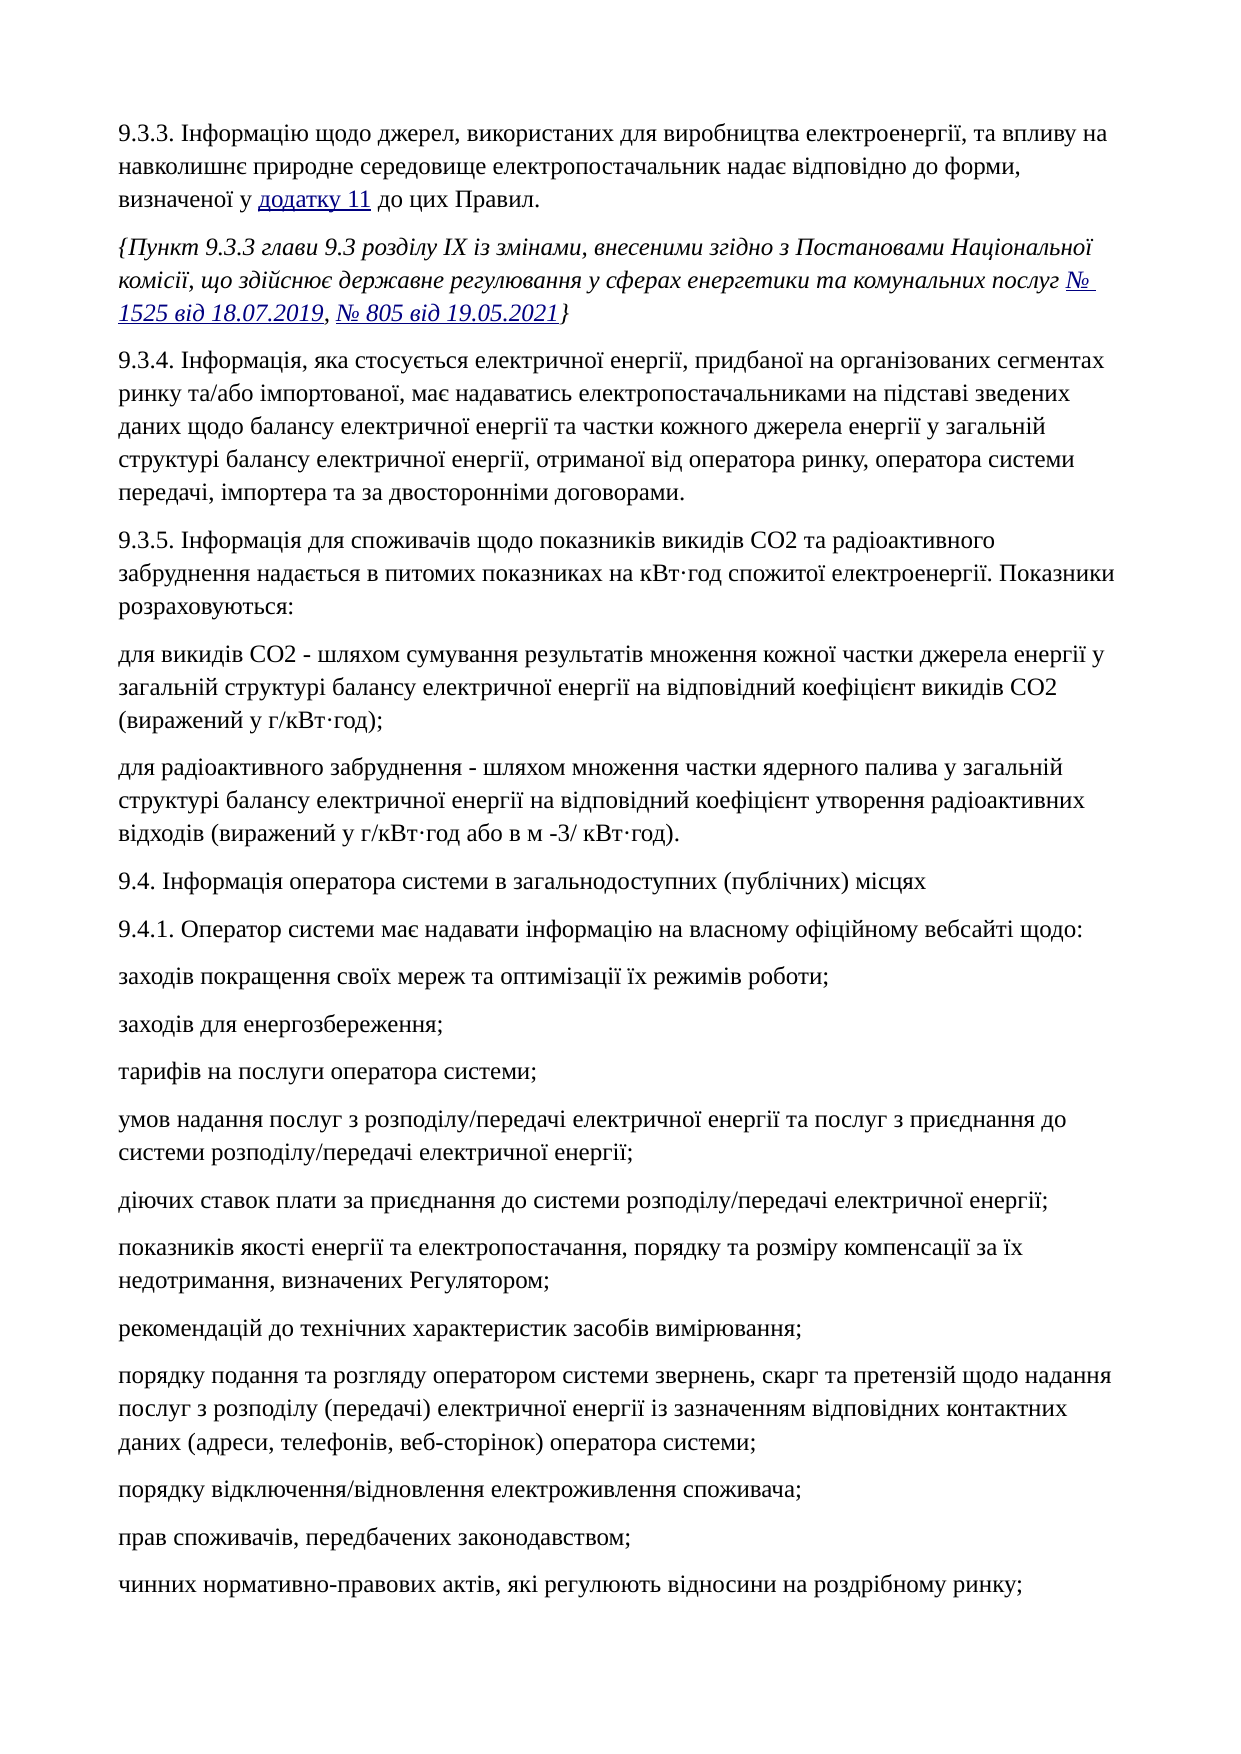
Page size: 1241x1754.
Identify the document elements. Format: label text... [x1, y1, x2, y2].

text заходів покращення своїх мереж та оптимізації їх режимів роботи; [118, 961, 1122, 990]
text прав споживачів, передбачених законодавством; [118, 1522, 1122, 1551]
text порядку відключення/відновлення електроживлення споживача; [118, 1474, 1122, 1503]
text чинних нормативно-правових актів, які регулюють відносини на роздрібному ринку; [118, 1569, 1122, 1598]
text 9.4.1. Оператор системи має надавати інформацію на власному офіційному вебсайті щодо: [118, 914, 1122, 942]
text 9.3.3. Інформацію щодо джерел, використаних для виробництва електроенергії, та впливу на навколишнє природне середовище електропостачальник надає відповідно до форми, визначеної у додатку 11 до цих Правил. [118, 118, 1122, 213]
text тарифів на послуги оператора системи; [118, 1056, 1122, 1085]
text 9.4. Інформація оператора системи в загальнодоступних (публічних) місцях [118, 866, 1122, 895]
text для радіоактивного забруднення - шляхом множення частки ядерного палива у загальній структурі балансу електричної енергії на відповідний коефіцієнт утворення радіоактивних відходів (виражений у г/кВт·год або в м -3/ кВт·год). [118, 752, 1122, 847]
text заходів для енергозбереження; [118, 1009, 1122, 1038]
text 9.3.5. Інформація для споживачів щодо показників викидів CO2 та радіоактивного забруднення надається в питомих показниках на кВт·год спожитої електроенергії. Показники розраховуються: [118, 525, 1122, 620]
text 9.3.4. Інформація, яка стосується електричної енергії, придбаної на організованих сегментах ринку та/або імпортованої, має надаватись електропостачальниками на підставі зведених даних щодо балансу електричної енергії та частки кожного джерела енергії у загальній структурі балансу електричної енергії, отриманої від оператора ринку, оператора системи передачі, імпортера та за двосторонніми договорами. [118, 345, 1122, 506]
text діючих ставок плати за приєднання до системи розподілу/передачі електричної енергії; [118, 1185, 1122, 1213]
text показників якості енергії та електропостачання, порядку та розміру компенсації за їх недотримання, визначених Регулятором; [118, 1232, 1122, 1294]
text умов надання послуг з розподілу/передачі електричної енергії та послуг з приєднання до системи розподілу/передачі електричної енергії; [118, 1104, 1122, 1166]
text рекомендацій до технічних характеристик засобів вимірювання; [118, 1313, 1122, 1342]
text {Пункт 9.3.3 глави 9.3 розділу IX із змінами, внесеними згідно з Постановами Національної комісії, що здійснює державне регулювання у сферах енергетики та комунальних послуг № 1525 від 18.07.2019, № 805 від 19.05.2021} [118, 232, 1122, 327]
text для викидів CO2 - шляхом сумування результатів множення кожної частки джерела енергії у загальній структурі балансу електричної енергії на відповідний коефіцієнт викидів CO2 (виражений у г/кВт·год); [118, 639, 1122, 733]
text порядку подання та розгляду оператором системи звернень, скарг та претензій щодо надання послуг з розподілу (передачі) електричної енергії із зазначенням відповідних контактних даних (адреси, телефонів, веб-сторінок) оператора системи; [118, 1361, 1122, 1455]
